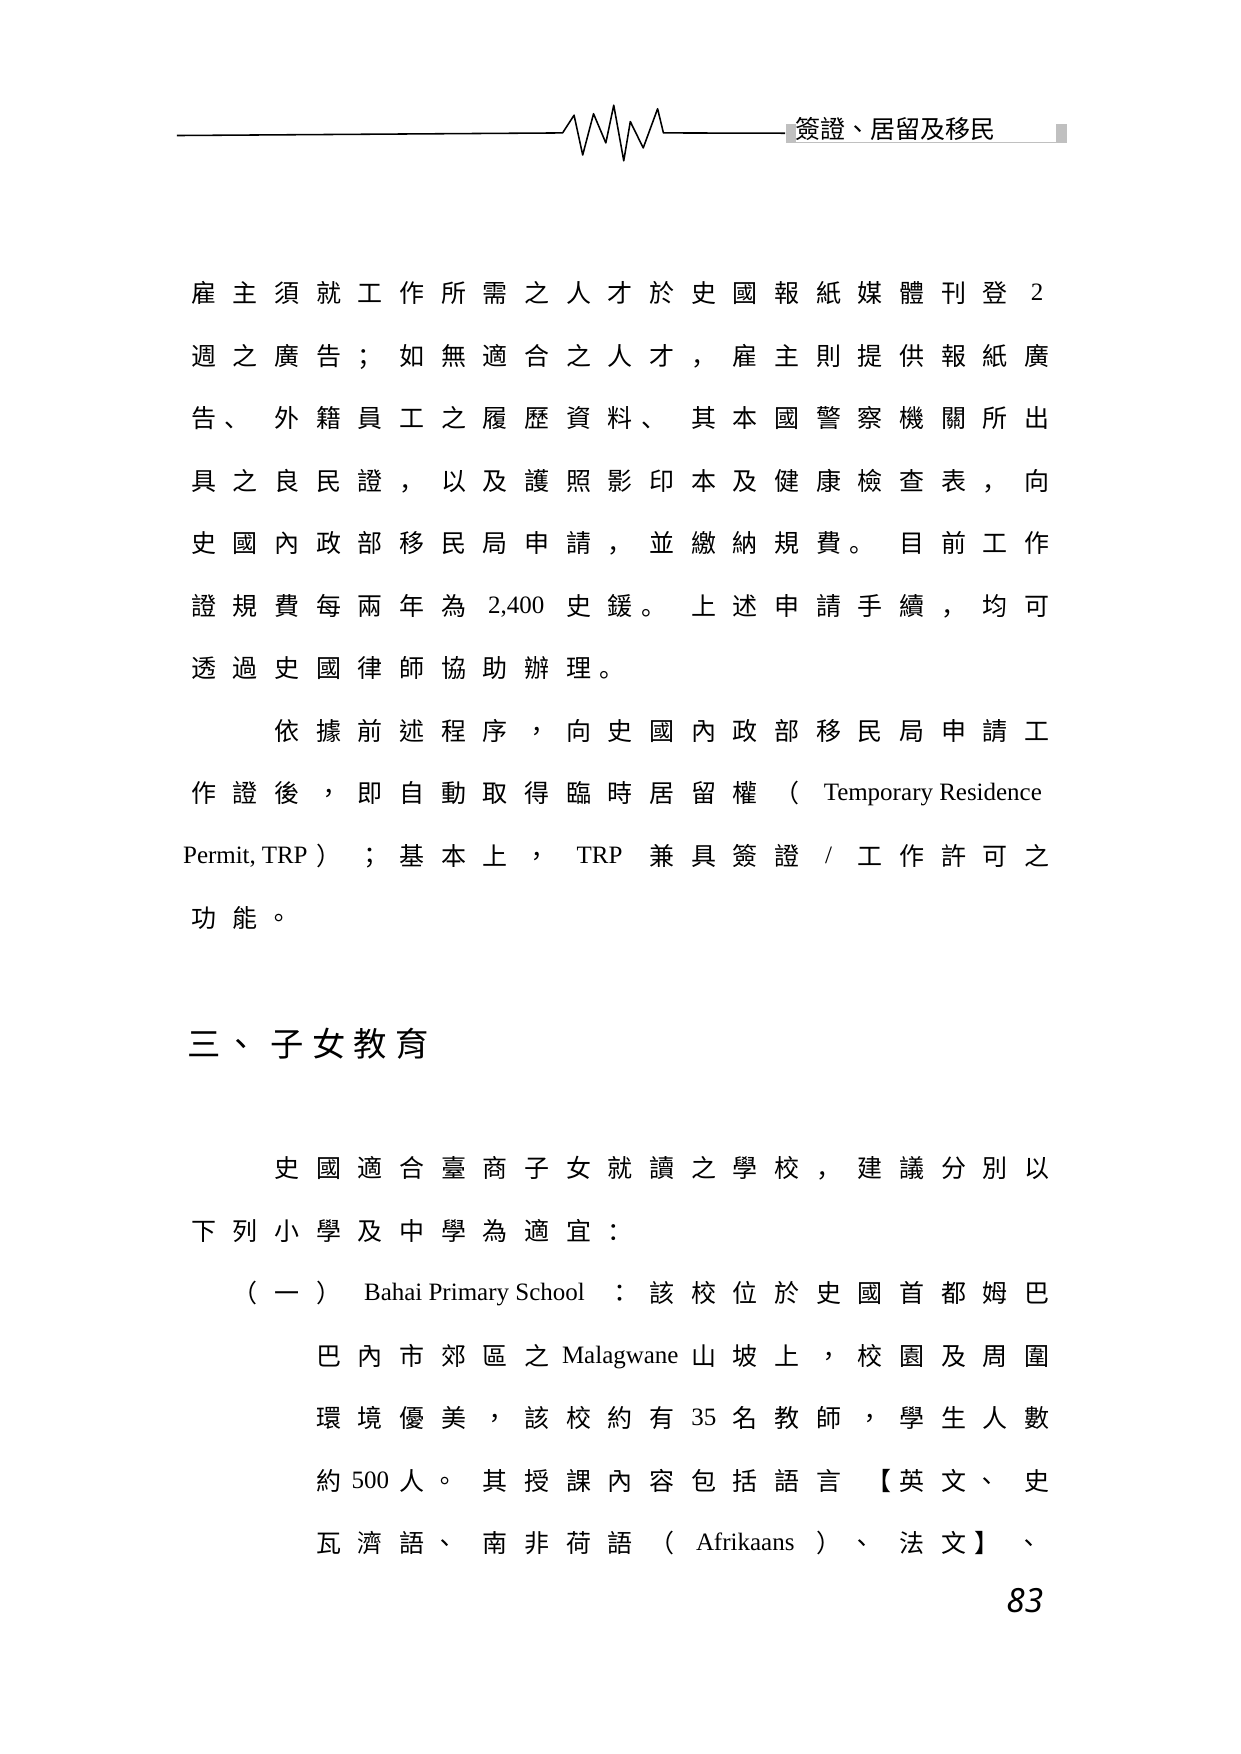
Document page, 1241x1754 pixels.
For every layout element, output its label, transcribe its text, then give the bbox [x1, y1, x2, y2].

text 三、子女教育 [183, 1000, 1058, 1063]
text （一）Bahai Primary School：該校位於史國首都姆巴巴內市郊區之Malagwane山坡上，校園及周圍環境優美，該校約有35名教師，學生人數約500人。其授課內容包括語言【英文、史瓦濟語、南非荷語（Afrikaans）、法文】、 [207, 1250, 1058, 1563]
text 史國適合臺商子女就讀之學校，建議分別以下列小學及中學為適宜： [183, 1125, 1058, 1250]
text 依據前述程序，向史國內政部移民局申請工作證後，即自動取得臨時居留權（Temporary Residence Permit, TRP）；基本上，TRP兼具簽證/工作許可之功能。 [183, 688, 1058, 938]
text 雇主須就工作所需之人才於史國報紙媒體刊登2週之廣告；如無適合之人才，雇主則提供報紙廣告、外籍員工之履歷資料、其本國警察機關所出具之良民證，以及護照影印本及健康檢查表，向史國內政部移民局申請，並繳納規費。目前工作證規費每兩年為2,400史鍰。上述申請手續，均可透過史國律師協助辦理。 [183, 250, 1058, 688]
